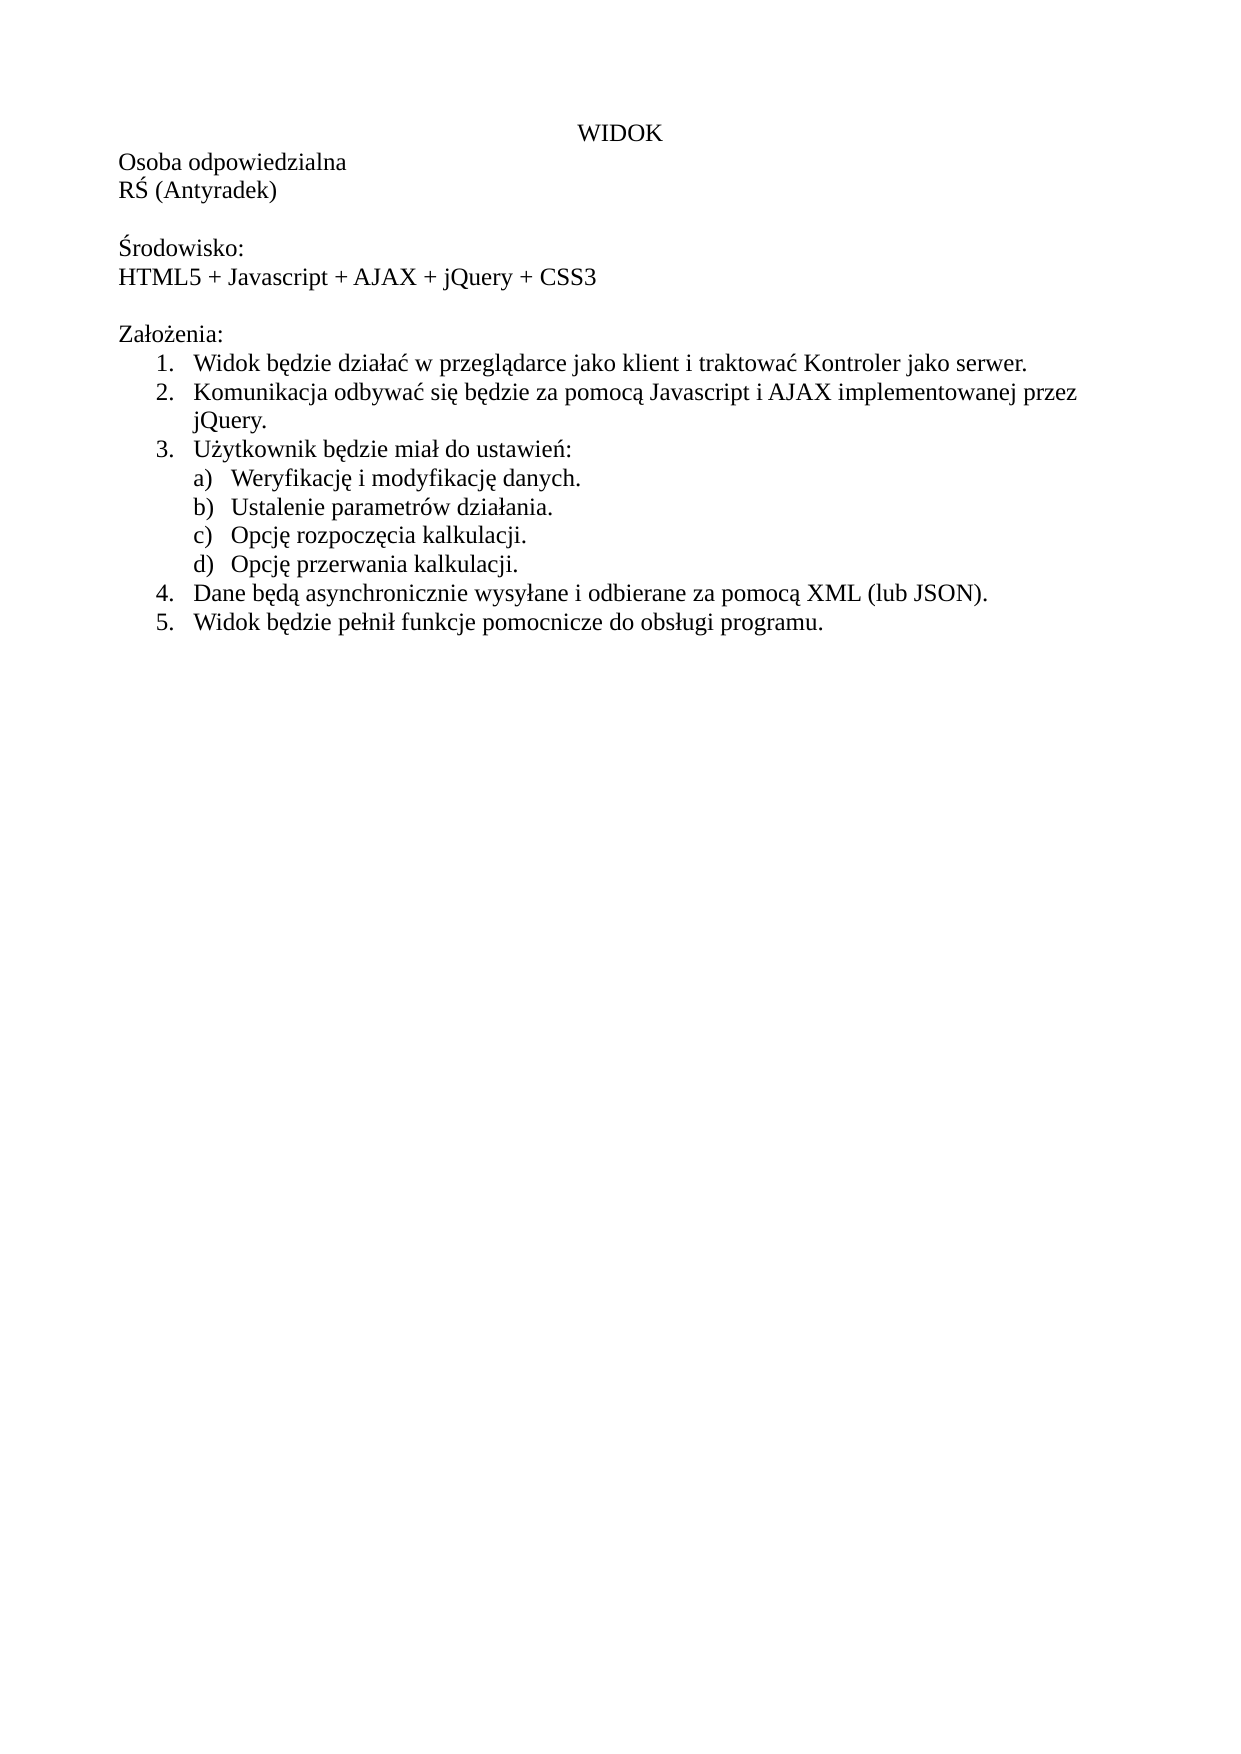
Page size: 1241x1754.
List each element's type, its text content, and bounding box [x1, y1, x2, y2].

list Ustalenie parametrów działania. [193, 492, 1122, 521]
text Osoba odpowiedzialna [118, 147, 1122, 176]
list Użytkownik będzie miał do ustawień: [156, 434, 1122, 463]
text Założenia: [118, 319, 1122, 348]
list Widok będzie działać w przeglądarce jako klient i traktować Kontroler jako serwer. [156, 348, 1122, 377]
list Opcję rozpoczęcia kalkulacji. [193, 521, 1122, 549]
list Komunikacja odbywać się będzie za pomocą Javascript i AJAX implementowanej przez jQuery. [156, 377, 1122, 434]
text Środowisko: [118, 233, 1122, 262]
list Weryfikację i modyfikację danych. [193, 463, 1122, 492]
list Widok będzie pełnił funkcje pomocnicze do obsługi programu. [156, 607, 1122, 636]
list Opcję przerwania kalkulacji. [193, 549, 1122, 578]
text RŚ (Antyradek) [118, 176, 1122, 204]
text HTML5 + Javascript + AJAX + jQuery + CSS3 [118, 262, 1122, 291]
text WIDOK [118, 118, 1122, 147]
list Dane będą asynchronicznie wysyłane i odbierane za pomocą XML (lub JSON). [156, 578, 1122, 607]
